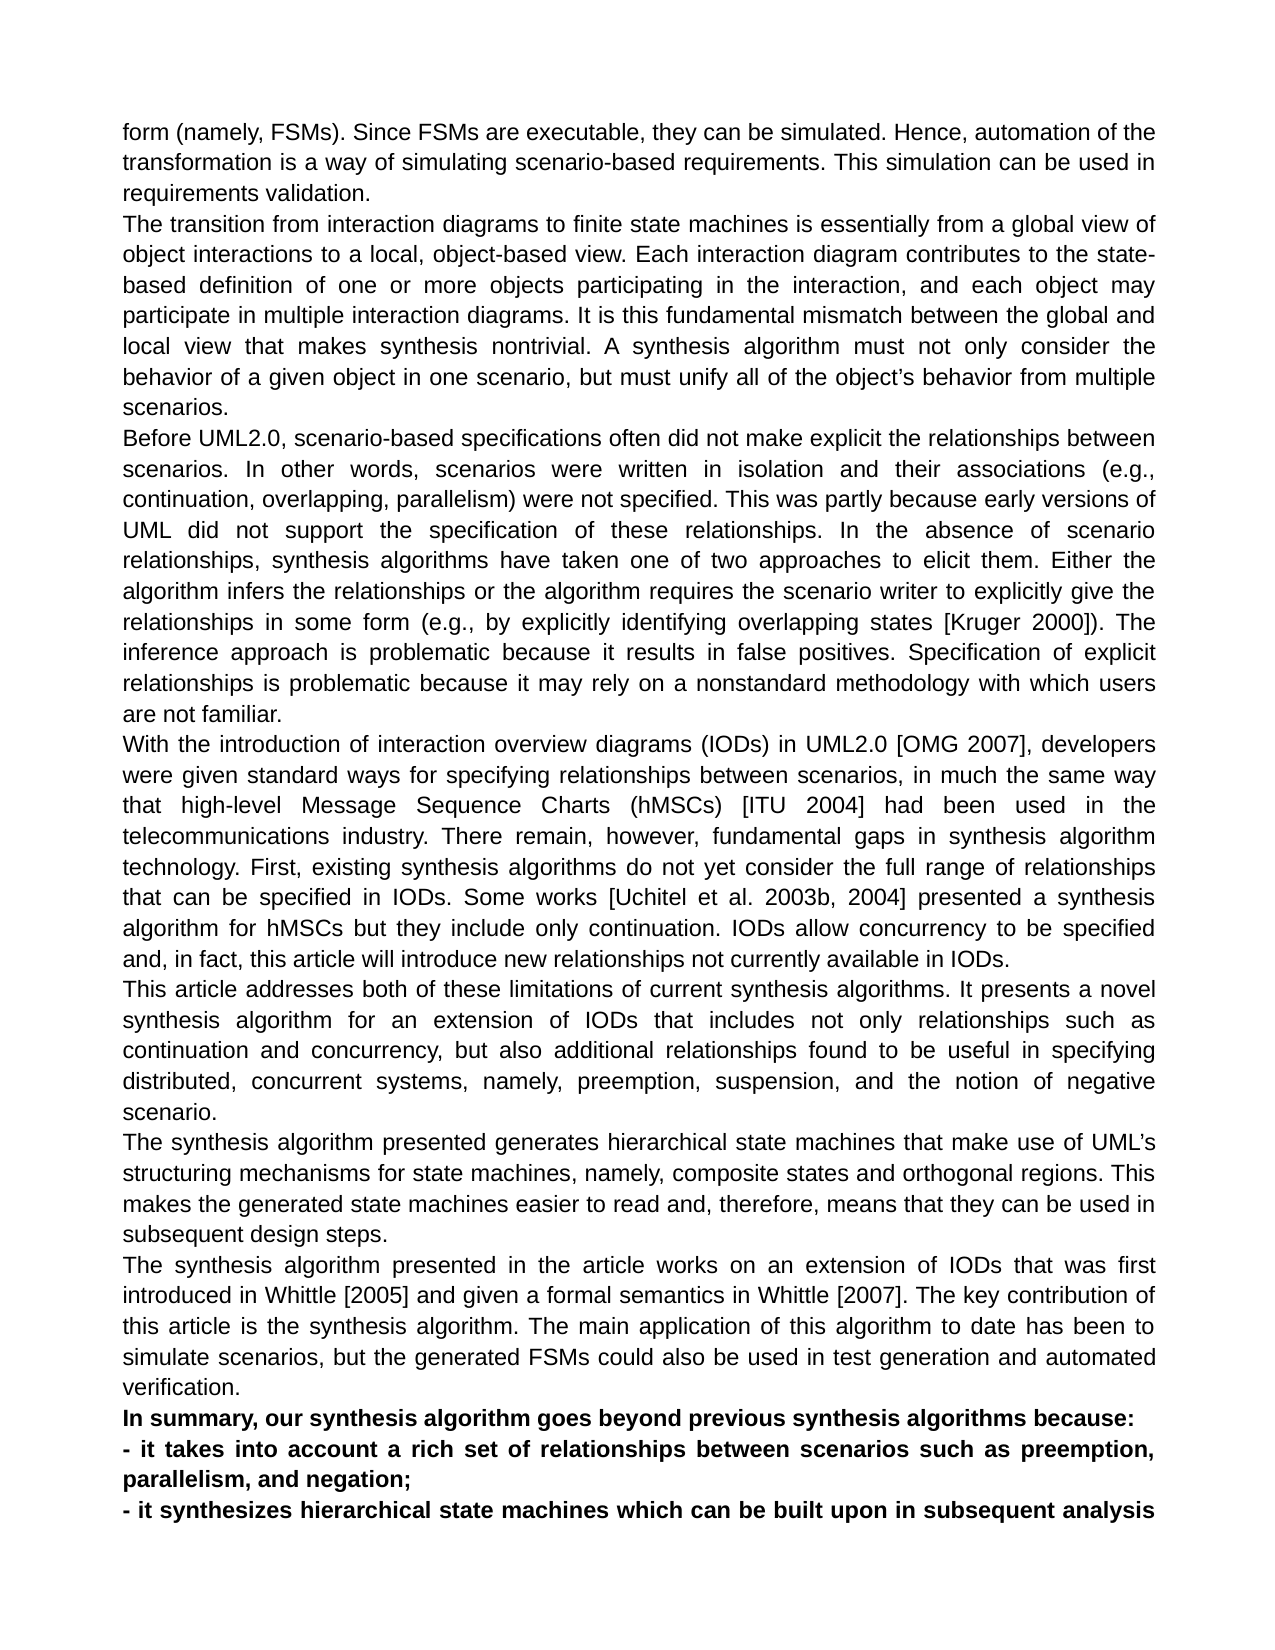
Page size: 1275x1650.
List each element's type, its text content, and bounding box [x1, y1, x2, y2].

text Before UML2.0, scenario-based specifications often did not make explicit the relationships between scenarios. In other words, scenarios were written in isolation and their associations (e.g., continuation, overlapping, parallelism) were not specified. This was partly because early versions of UML did not support the specification of these relationships. In the absence of scenario relationships, synthesis algorithms have taken one of two approaches to elicit them. Either the algorithm infers the relationships or the algorithm requires the scenario writer to explicitly give the relationships in some form (e.g., by explicitly identifying overlapping states [Kruger 2000]). The inference approach is problematic because it results in false positives. Specification of explicit relationships is problematic because it may rely on a nonstandard methodology with which users are not familiar. [122, 424, 1157, 727]
text form (namely, FSMs). Since FSMs are executable, they can be simulated. Hence, automation of the transformation is a way of simulating scenario-based requirements. This simulation can be used in requirements validation. [122, 118, 1157, 206]
text The synthesis algorithm presented generates hierarchical state machines that make use of UML’s structuring mechanisms for state machines, namely, composite states and orthogonal regions. This makes the generated state machines easier to read and, therefore, means that they can be used in subsequent design steps. [122, 1129, 1157, 1247]
text This article addresses both of these limitations of current synthesis algorithms. It presents a novel synthesis algorithm for an extension of IODs that includes not only relationships such as continuation and concurrency, but also additional relationships found to be useful in specifying distributed, concurrent systems, namely, preemption, suspension, and the notion of negative scenario. [122, 976, 1157, 1125]
text - it synthesizes hierarchical state machines which can be built upon in subsequent analysis [122, 1496, 1157, 1523]
text The synthesis algorithm presented in the article works on an extension of IODs that was first introduced in Whittle [2005] and given a formal semantics in Whittle [2007]. The key contribution of this article is the synthesis algorithm. The main application of this algorithm to date has been to simulate scenarios, but the generated FSMs could also be used in test generation and automated verification. [122, 1251, 1157, 1401]
text - it takes into account a rich set of relationships between scenarios such as preemption, parallelism, and negation; [122, 1435, 1157, 1492]
text With the introduction of interaction overview diagrams (IODs) in UML2.0 [OMG 2007], developers were given standard ways for specifying relationships between scenarios, in much the same way that high-level Message Sequence Charts (hMSCs) [ITU 2004] had been used in the telecommunications industry. There remain, however, fundamental gaps in synthesis algorithm technology. First, existing synthesis algorithms do not yet consider the full range of relationships that can be specified in IODs. Some works [Uchitel et al. 2003b, 2004] presented a synthesis algorithm for hMSCs but they include only continuation. IODs allow concurrency to be specified and, in fact, this article will introduce new relationships not currently available in IODs. [122, 731, 1157, 972]
text The transition from interaction diagrams to finite state machines is essentially from a global view of object interactions to a local, object-based view. Each interaction diagram contributes to the state-based definition of one or more objects participating in the interaction, and each object may participate in multiple interaction diagrams. It is this fundamental mismatch between the global and local view that makes synthesis nontrivial. A synthesis algorithm must not only consider the behavior of a given object in one scenario, but must unify all of the object’s behavior from multiple scenarios. [122, 210, 1157, 421]
text In summary, our synthesis algorithm goes beyond previous synthesis algorithms because: [122, 1404, 1157, 1431]
